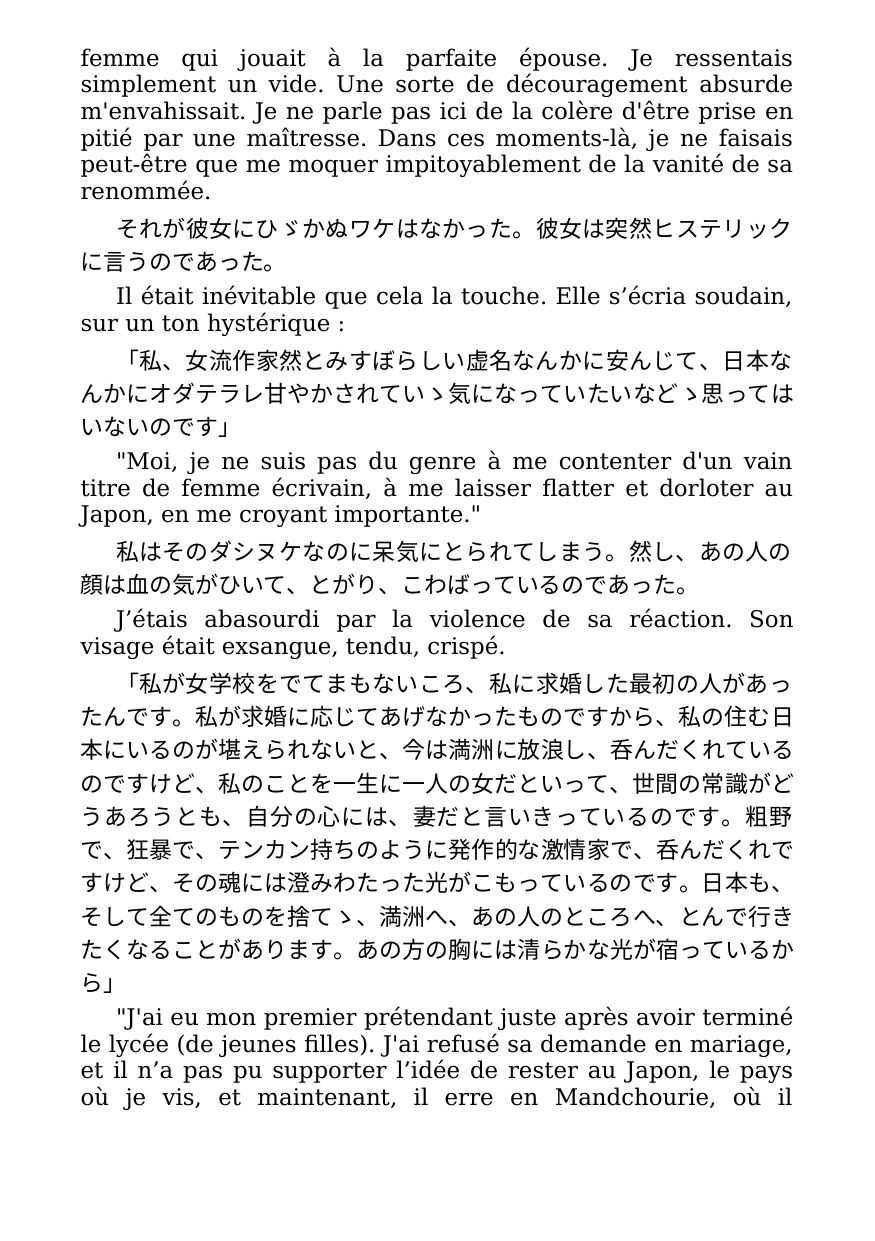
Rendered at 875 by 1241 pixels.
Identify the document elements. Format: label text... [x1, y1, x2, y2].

text J’étais abasourdi par la violence de sa réaction. Son visage était exsangue, tendu, crispé. [80, 607, 794, 660]
text "J'ai eu mon premier prétendant juste après avoir terminé le lycée (de jeunes filles). J'ai refusé sa demande en mariage, et il n’a pas pu supporter l’idée de rester au Japon, le pays où je vis, et maintenant, il erre en Mandchourie, où il [80, 1004, 794, 1111]
text それが彼女にひゞかぬワケはなかった。彼女は突然ヒステリックに言うのであった。 [80, 211, 794, 277]
text "Moi, je ne suis pas du genre à me contenter d'un vain titre de femme écrivain, à me laisser flatter et dorloter au Japon, en me croyant importante." [80, 448, 794, 528]
text femme qui jouait à la parfaite épouse. Je ressentais simplement un vide. Une sorte de découragement absurde m'envahissait. Je ne parle pas ici de la colère d'être prise en pitié par une maîtresse. Dans ces moments-là, je ne faisais peut-être que me moquer impitoyablement de la vanité de sa renommée. [80, 45, 794, 205]
text 「私、女流作家然とみすぼらしい虚名なんかに安んじて、日本なんかにオダテラレ甘やかされていゝ気になっていたいなどゝ思ってはいないのです」 [80, 343, 794, 442]
text 「私が女学校をでてまもないころ、私に求婚した最初の人があったんです。私が求婚に応じてあげなかったものですから、私の住む日本にいるのが堪えられないと、今は満洲に放浪し、呑んだくれているのですけど、私のことを一生に一人の女だといって、世間の常識がどうあろうとも、自分の心には、妻だと言いきっているのです。粗野で、狂暴で、テンカン持ちのように発作的な激情家で、呑んだくれですけど、その魂には澄みわたった光がこもっているのです。日本も、そして全てのものを捨てゝ、満洲へ、あの人のところへ、とんで行きたくなることがあります。あの方の胸には清らかな光が宿っているから」 [80, 666, 794, 998]
text Il était inévitable que cela la touche. Elle s’écria soudain, sur un ton hystérique : [80, 283, 794, 337]
text 私はそのダシヌケなのに呆気にとられてしまう。然し、あの人の顔は血の気がひいて、とがり、こわばっているのであった。 [80, 534, 794, 601]
